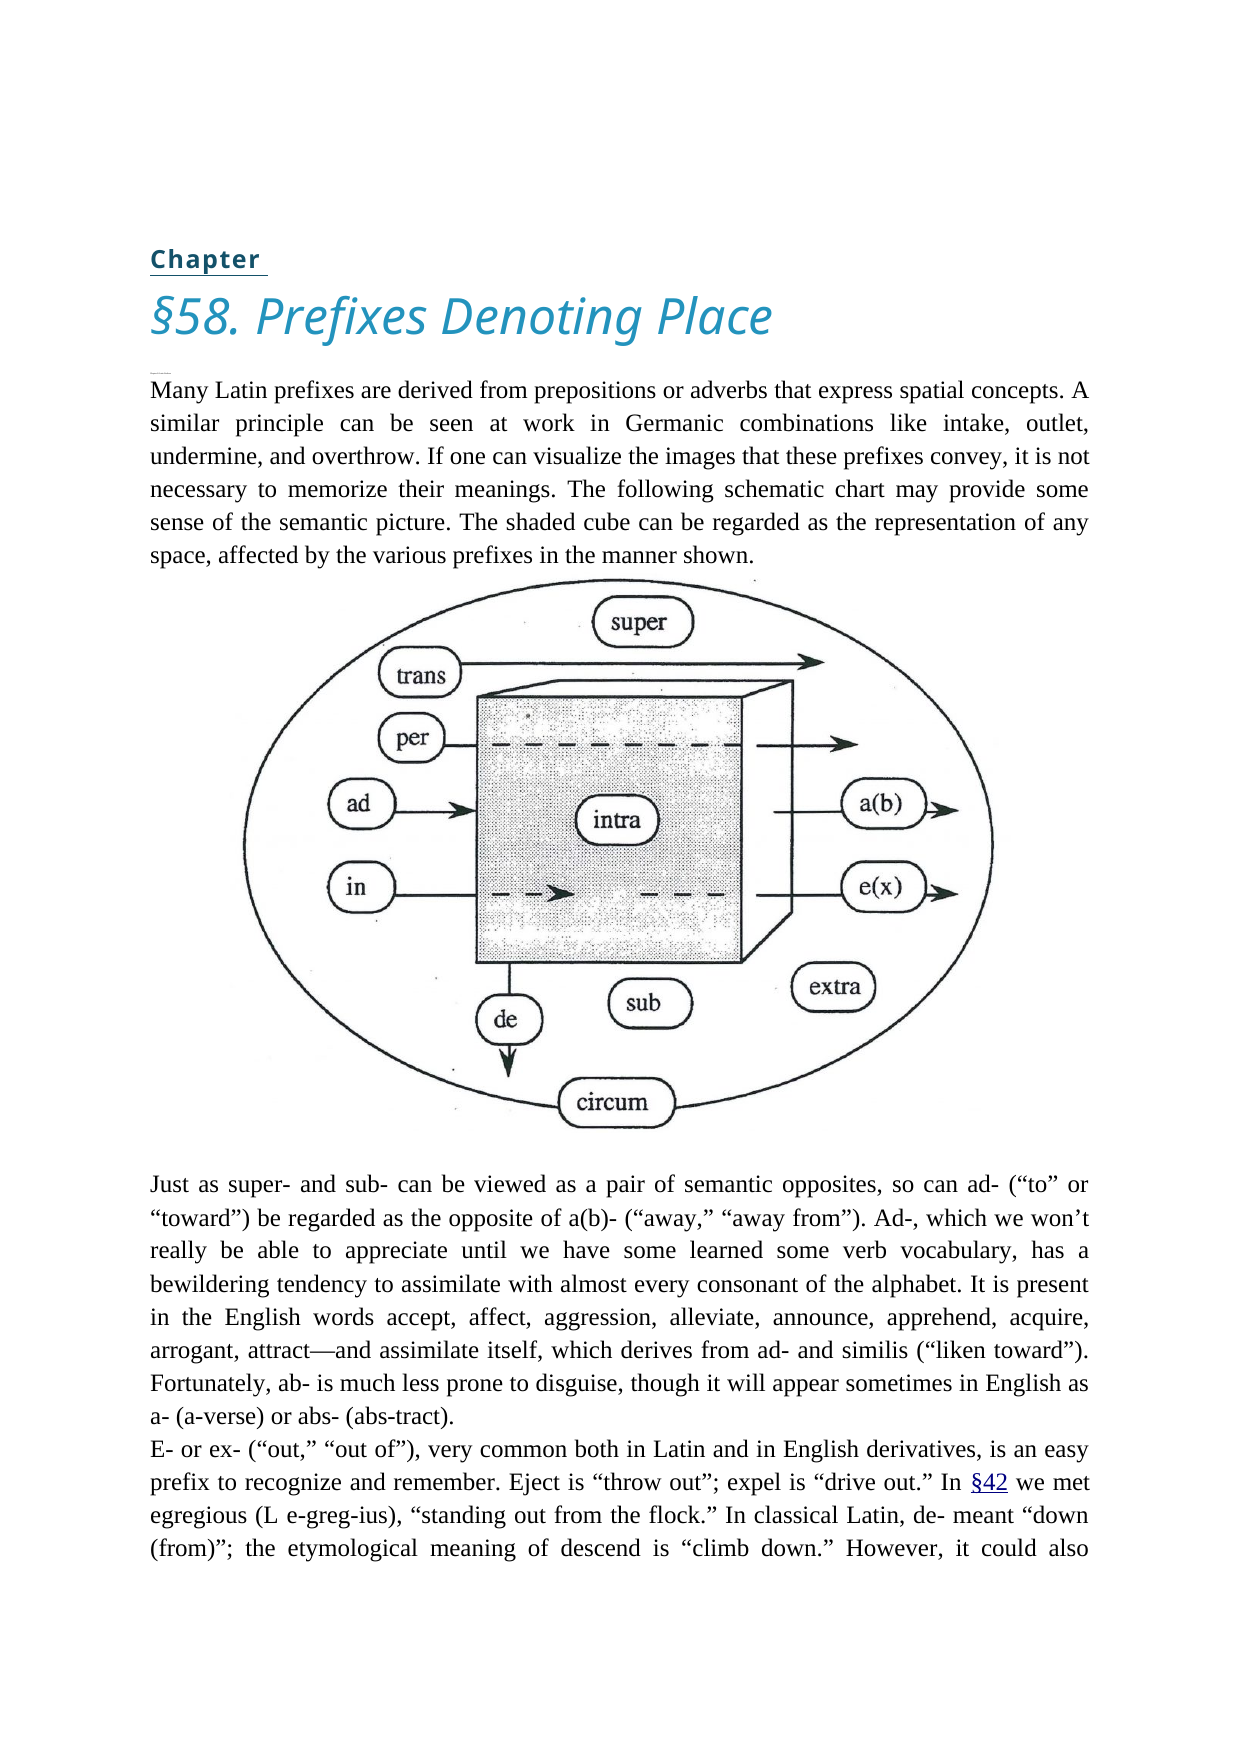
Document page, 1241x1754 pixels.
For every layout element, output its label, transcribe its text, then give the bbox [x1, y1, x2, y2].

subtitle Chapter [150, 241, 1090, 276]
subtitle §58. Prefixes Denoting Place [150, 281, 1090, 349]
text E- or ex- (“out,” “out of”), very common both in Latin and in English derivatives, is an easy prefix to recognize and remember. Eject is “throw out”; expel is “drive out.” In §42 we met egregious (L e-greg-ius), “standing out from the flock.” In classical Latin, de- meant “down (from)”; the etymological meaning of descend is “climb down.” However, it could also [150, 1434, 1090, 1562]
text Many Latin prefixes are derived from prepositions or adverbs that express spatial concepts. A similar principle can be seen at work in Germanic combinations like intake, outlet, undermine, and overthrow. If one can visualize the images that these prefixes convey, it is not necessary to memorize their meanings. The following schematic chart may provide some sense of the semantic picture. The shaded cube can be regarded as the representation of any space, affected by the various prefixes in the manner shown. [150, 375, 1090, 569]
text Just as super- and sub- can be viewed as a pair of semantic opposites, so can ad- (“to” or “toward”) be regarded as the opposite of a(b)- (“away,” “away from”). Ad-, which we won’t really be able to appreciate until we have some learned some verb vocabulary, has a bewildering tendency to assimilate with almost every consonant of the alphabet. It is present in the English words accept, affect, aggression, alleviate, announce, apprehend, acquire, arrogant, attract—and assimilate itself, which derives from ad- and similis (“liken toward”). Fortunately, ab- is much less prone to disguise, though it will appear sometimes in English as a- (a-verse) or abs- (abs-tract). [150, 1169, 1090, 1429]
